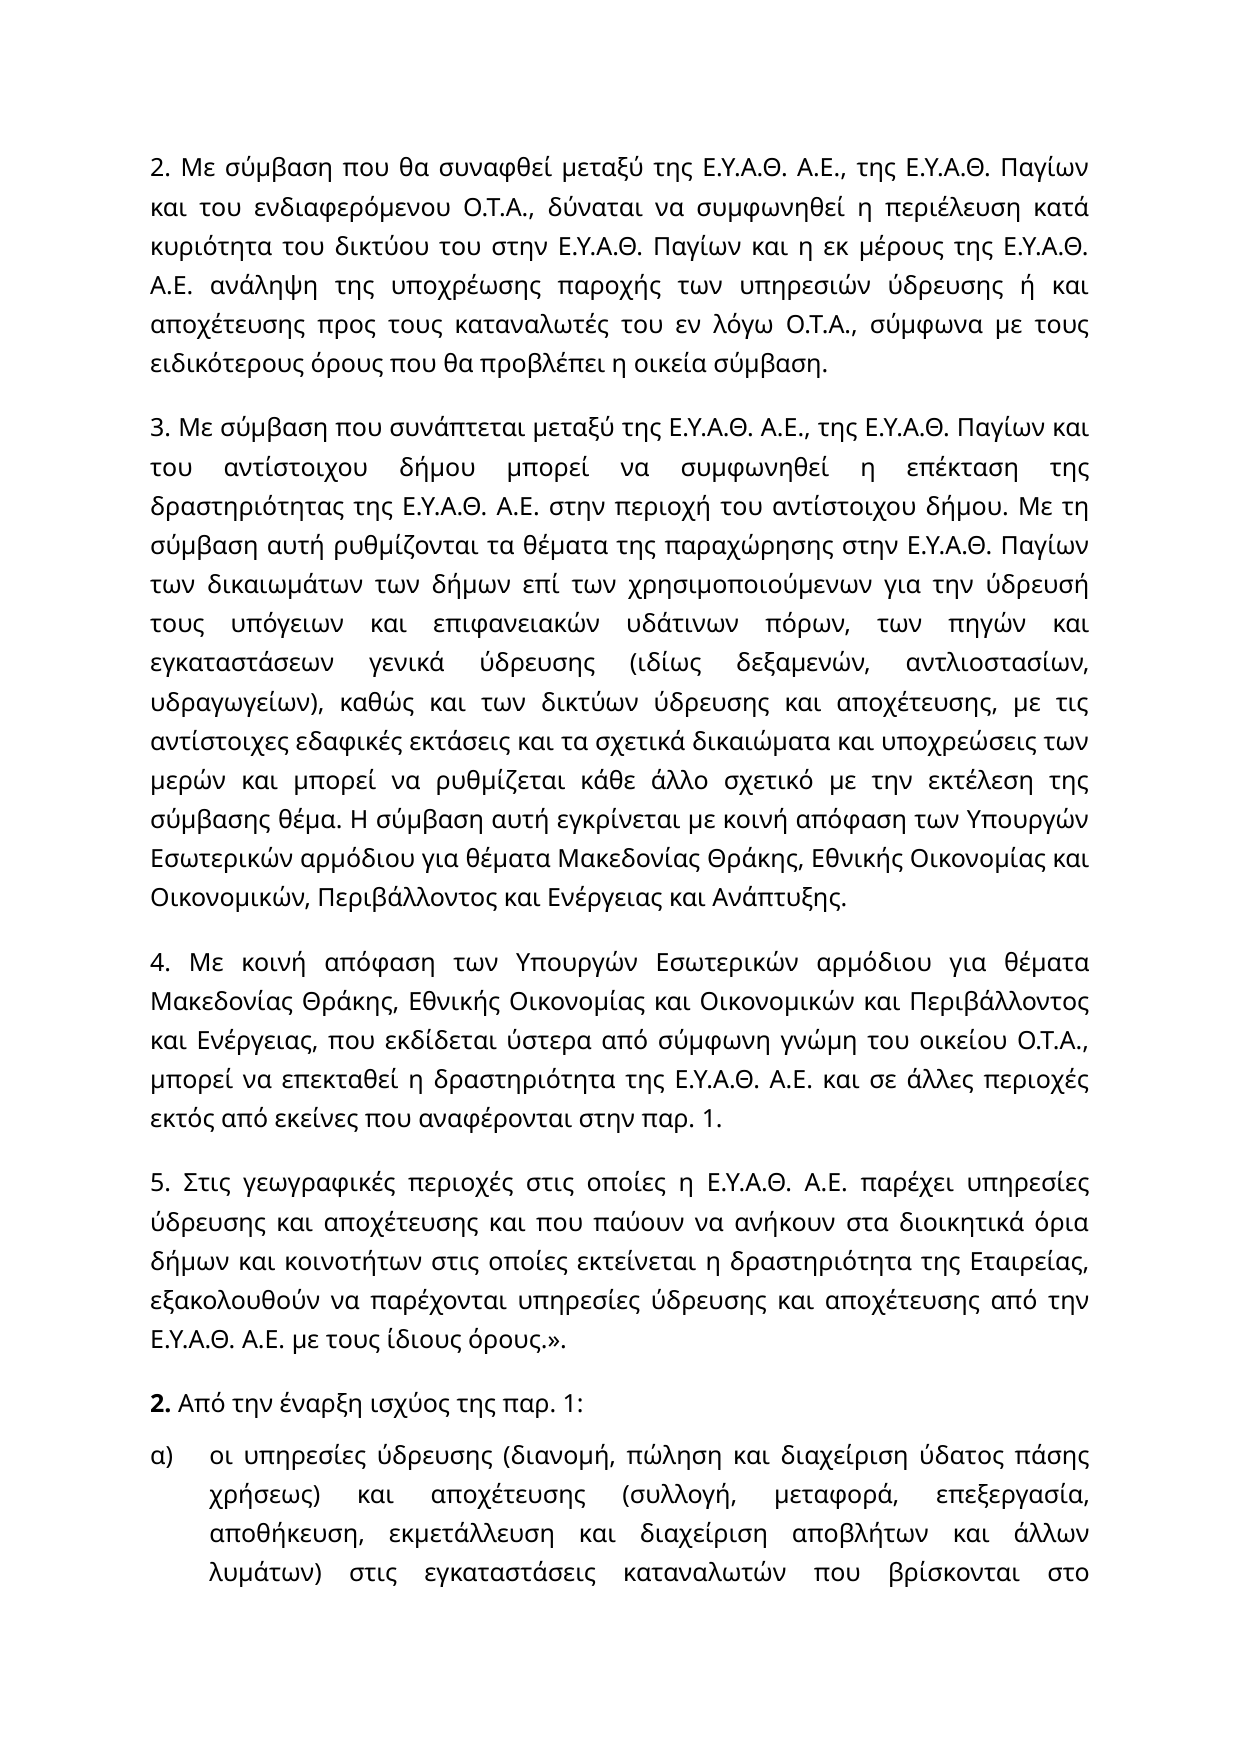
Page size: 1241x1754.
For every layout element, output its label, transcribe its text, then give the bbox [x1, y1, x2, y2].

text 4. Με κοινή απόφαση των Υπουργών Εσωτερικών αρμόδιου για θέματα Μακεδονίας Θράκης, Εθνικής Οικονομίας και Οικονομικών και Περιβάλλοντος και Ενέργειας, που εκδίδεται ύστερα από σύμφωνη γνώμη του οικείου Ο.Τ.Α., μπορεί να επεκταθεί η δραστηριότητα της Ε.Υ.Α.Θ. Α.Ε. και σε άλλες περιοχές εκτός από εκείνες που αναφέρονται στην παρ. 1. [150, 944, 1090, 1135]
text 5. Στις γεωγραφικές περιοχές στις οποίες η Ε.Υ.Α.Θ. Α.Ε. παρέχει υπηρεσίες ύδρευσης και αποχέτευσης και που παύουν να ανήκουν στα διοικητικά όρια δήμων και κοινοτήτων στις οποίες εκτείνεται η δραστηριότητα της Εταιρείας, εξακολουθούν να παρέχονται υπηρεσίες ύδρευσης και αποχέτευσης από την Ε.Υ.Α.Θ. Α.Ε. με τους ίδιους όρους.». [150, 1165, 1090, 1356]
text 3. Με σύμβαση που συνάπτεται μεταξύ της Ε.Υ.Α.Θ. Α.Ε., της Ε.Υ.Α.Θ. Παγίων και του αντίστοιχου δήμου μπορεί να συμφωνηθεί η επέκταση της δραστηριότητας της Ε.Υ.Α.Θ. Α.Ε. στην περιοχή του αντίστοιχου δήμου. Με τη σύμβαση αυτή ρυθμίζονται τα θέματα της παραχώρησης στην Ε.Υ.Α.Θ. Παγίων των δικαιωμάτων των δήμων επί των χρησιμοποιούμενων για την ύδρευσή τους υπόγειων και επιφανειακών υδάτινων πόρων, των πηγών και εγκαταστάσεων γενικά ύδρευσης (ιδίως δεξαμενών, αντλιοστασίων, υδραγωγείων), καθώς και των δικτύων ύδρευσης και αποχέτευσης, με τις αντίστοιχες εδαφικές εκτάσεις και τα σχετικά δικαιώματα και υποχρεώσεις των μερών και μπορεί να ρυθμίζεται κάθε άλλο σχετικό με την εκτέλεση της σύμβασης θέμα. Η σύμβαση αυτή εγκρίνεται με κοινή απόφαση των Υπουργών Εσωτερικών αρμόδιου για θέματα Μακεδονίας Θράκης, Εθνικής Οικονομίας και Οικονομικών, Περιβάλλοντος και Ενέργειας και Ανάπτυξης. [150, 410, 1090, 914]
list α) οι υπηρεσίες ύδρευσης (διανομή, πώληση και διαχείριση ύδατος πάσης χρήσεως) και αποχέτευσης (συλλογή, μεταφορά, επεξεργασία, αποθήκευση, εκμετάλλευση και διαχείριση αποβλήτων και άλλων λυμάτων) στις εγκαταστάσεις καταναλωτών που βρίσκονται στο [150, 1437, 1090, 1589]
text 2. Με σύμβαση που θα συναφθεί μεταξύ της Ε.Υ.Α.Θ. Α.Ε., της Ε.Υ.Α.Θ. Παγίων και του ενδιαφερόμενου Ο.Τ.Α., δύναται να συμφωνηθεί η περιέλευση κατά κυριότητα του δικτύου του στην Ε.Υ.Α.Θ. Παγίων και η εκ μέρους της Ε.Υ.Α.Θ. Α.Ε. ανάληψη της υποχρέωσης παροχής των υπηρεσιών ύδρευσης ή και αποχέτευσης προς τους καταναλωτές του εν λόγω Ο.Τ.Α., σύμφωνα με τους ειδικότερους όρους που θα προβλέπει η οικεία σύμβαση. [150, 150, 1090, 380]
text 2. Από την έναρξη ισχύος της παρ. 1: [150, 1386, 1090, 1420]
